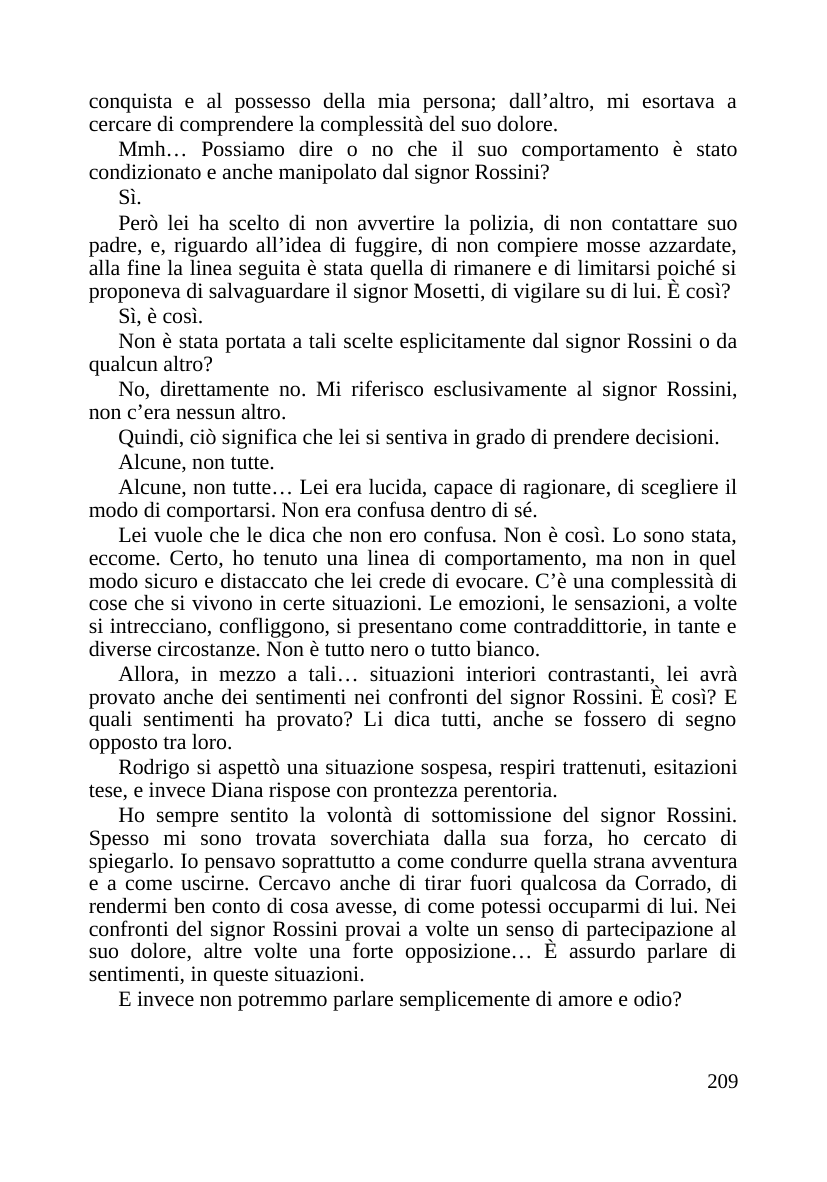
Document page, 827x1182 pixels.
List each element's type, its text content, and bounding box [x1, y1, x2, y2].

text Sì, è così. [88, 303, 738, 328]
text Non è stata portata a tali scelte esplicitamente dal signor Rossini o da qualcun altro? [88, 328, 738, 376]
text Alcune, non tutte. [88, 449, 738, 474]
text conquista e al possesso della mia persona; dall’altro, mi esortava a cercare di comprendere la complessità del suo dolore. [88, 88, 738, 136]
text Allora, in mezzo a tali… situazioni interiori contrastanti, lei avrà provato anche dei sentimenti nei confronti del signor Rossini. È così? E quali sentimenti ha provato? Li dica tutti, anche se fossero di segno opposto tra loro. [88, 661, 738, 754]
text Lei vuole che le dica che non ero confusa. Non è così. Lo sono stata, eccome. Certo, ho tenuto una linea di comportamento, ma non in quel modo sicuro e distaccato che lei crede di evocare. C’è una complessità di cose che si vivono in certe situazioni. Le emozioni, le sensazioni, a volte si intrecciano, confliggono, si presentano come contraddittorie, in tante e diverse circostanze. Non è tutto nero o tutto bianco. [88, 522, 738, 661]
text E invece non potremmo parlare semplicemente di amore e odio? [88, 986, 738, 1012]
text Ho sempre sentito la volontà di sottomissione del signor Rossini. Spesso mi sono trovata soverchiata dalla sua forza, ho cercato di spiegarlo. Io pensavo soprattutto a come condurre quella strana avventura e a come uscirne. Cercavo anche di tirar fuori qualcosa da Corrado, di rendermi ben conto di cosa avesse, di come potessi occuparmi di lui. Nei confronti del signor Rossini provai a volte un senso di partecipazione al suo dolore, altre volte una forte opposizione… È assurdo parlare di sentimenti, in queste situazioni. [88, 802, 738, 986]
text Rodrigo si aspettò una situazione sospesa, respiri trattenuti, esitazioni tese, e invece Diana rispose con prontezza perentoria. [88, 754, 738, 802]
text Sì. [88, 184, 738, 209]
text Mmh… Possiamo dire o no che il suo comportamento è stato condizionato e anche manipolato dal signor Rossini? [88, 136, 738, 184]
text No, direttamente no. Mi riferisco esclusivamente al signor Rossini, non c’era nessun altro. [88, 376, 738, 424]
text Però lei ha scelto di non avvertire la polizia, di non contattare suo padre, e, riguardo all’idea di fuggire, di non compiere mosse azzardate, alla fine la linea seguita è stata quella di rimanere e di limitarsi poiché si proponeva di salvaguardare il signor Mosetti, di vigilare su di lui. È così? [88, 209, 738, 303]
text Quindi, ciò significa che lei si sentiva in grado di prendere decisioni. [88, 424, 738, 449]
text Alcune, non tutte… Lei era lucida, capace di ragionare, di scegliere il modo di comportarsi. Non era confusa dentro di sé. [88, 474, 738, 522]
